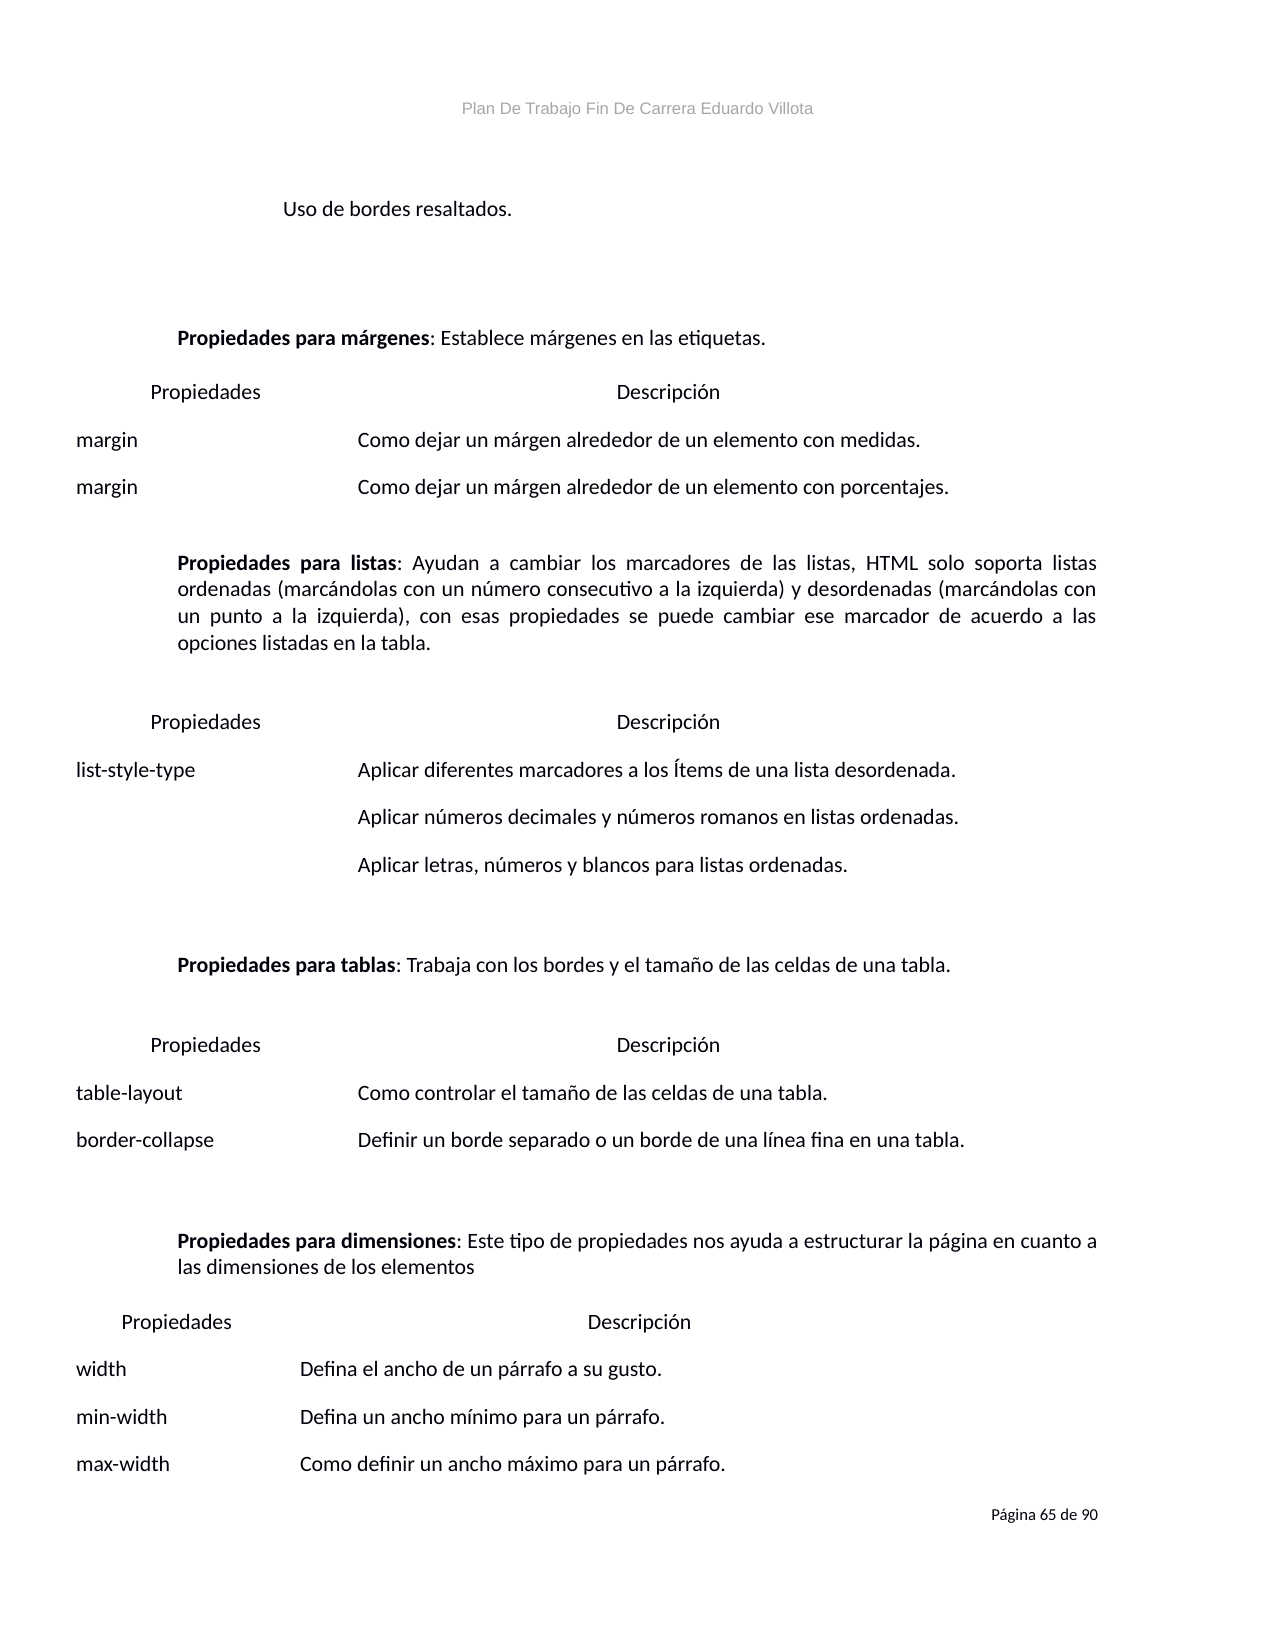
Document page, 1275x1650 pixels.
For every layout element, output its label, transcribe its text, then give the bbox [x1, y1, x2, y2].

table_cell max-width [65, 1451, 288, 1498]
table_header Descripción [346, 709, 990, 756]
table_cell Como controlar el tamaño de las celdas de una tabla. [346, 1079, 990, 1126]
table_header Descripción [346, 1031, 990, 1079]
table_cell Defina un ancho mínimo para un párrafo. [289, 1403, 990, 1451]
table_cell Como dejar un márgen alrededor de un elemento con medidas. [346, 426, 990, 473]
table_cell Defina el ancho de un párrafo a su gusto. [289, 1356, 990, 1403]
table_cell Uso de bordes resaltados. [272, 195, 990, 243]
table_cell list-style-type [65, 756, 346, 898]
table_cell table-layout [65, 1079, 346, 1126]
text Propiedades para tablas: Trabaja con los bordes y el tamaño de las celdas de una tabla. [177, 952, 1098, 978]
table_cell Como dejar un márgen alrededor de un elemento con porcentajes. [346, 473, 990, 521]
text Propiedades para dimensiones: Este tipo de propiedades nos ayuda a estructurar la página en cuanto a las dimensiones de los elementos [177, 1227, 1098, 1280]
table_header Descripción [289, 1308, 990, 1356]
table_header Propiedades [65, 378, 346, 426]
text Propiedades para listas: Ayudan a cambiar los marcadores de las listas, HTML solo soporta listas ordenadas (marcándolas con un número consecutivo a la izquierda) y desordenadas (marcándolas con un punto a la izquierda), con esas propiedades se puede cambiar ese marcador de acuerdo a las opciones listadas en la tabla. [177, 549, 1098, 656]
table_cell margin [65, 426, 346, 473]
table_header Propiedades [65, 709, 346, 756]
table_cell width [65, 1356, 288, 1403]
table_cell [65, 148, 272, 243]
table_cell Definir un borde separado o un borde de una línea fina en una tabla. [346, 1126, 990, 1174]
text Propiedades para márgenes: Establece márgenes en las etiquetas. [177, 324, 1098, 350]
table_header Propiedades [65, 1031, 346, 1079]
table_cell margin [65, 473, 346, 521]
table_cell Como definir un ancho máximo para un párrafo. [289, 1451, 990, 1498]
table_header Propiedades [65, 1308, 288, 1356]
table_header Descripción [346, 378, 990, 426]
table_cell min-width [65, 1403, 288, 1451]
table_cell Aplicar diferentes marcadores a los Ítems de una lista desordenada. [346, 756, 990, 803]
table_cell Aplicar letras, números y blancos para listas ordenadas. [346, 851, 990, 898]
table_cell border-collapse [65, 1126, 346, 1174]
table_cell [272, 148, 990, 195]
table_cell Aplicar números decimales y números romanos en listas ordenadas. [346, 804, 990, 851]
